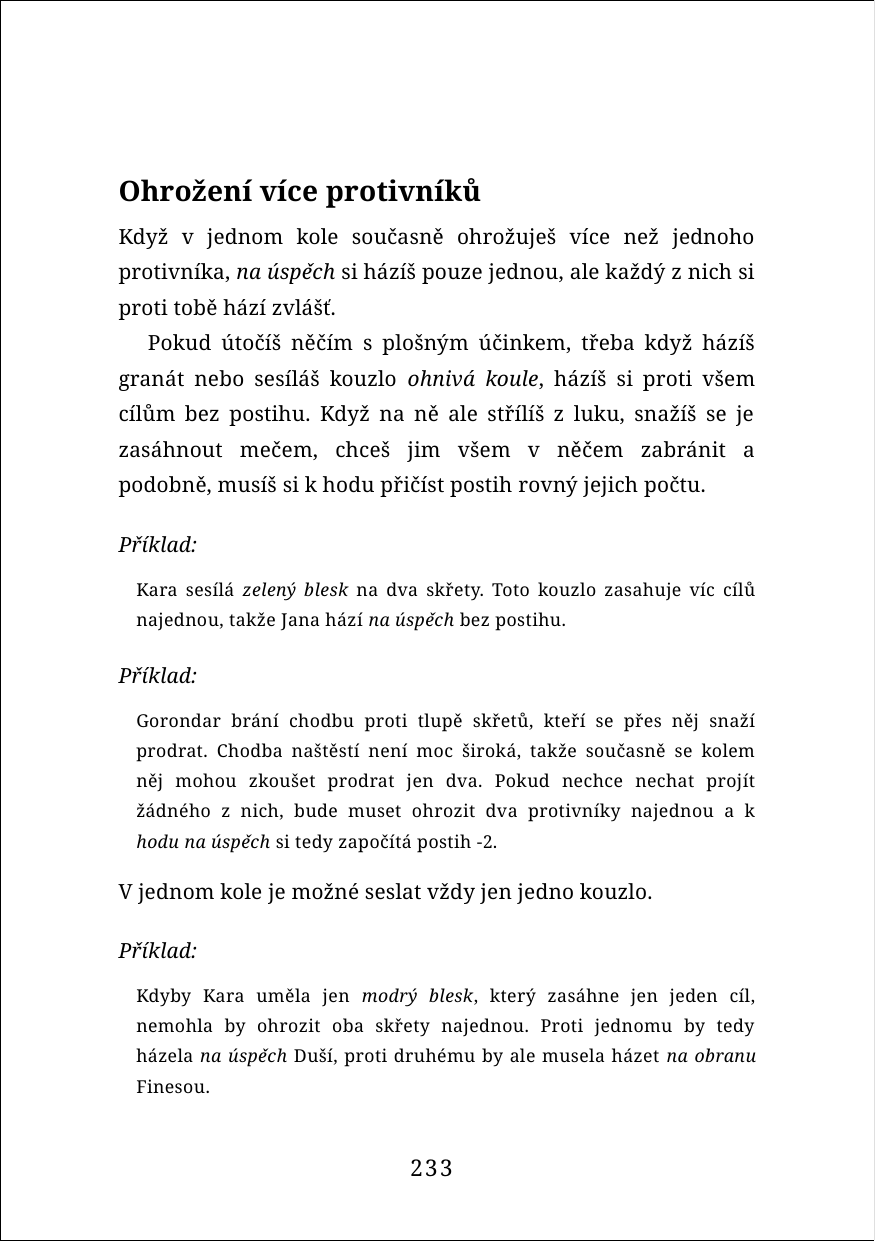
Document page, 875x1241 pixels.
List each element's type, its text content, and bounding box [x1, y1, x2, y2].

text Kara sesílá zelený blesk na dva skřety. Toto kouzlo zasahuje víc cílů najednou, takže Jana hází na úspěch bez postihu. [136, 577, 756, 631]
subtitle Ohrožení více protivníků [118, 172, 756, 210]
text Gorondar brání chodbu proti tlupě skřetů, kteří se přes něj snaží prodrat. Chodba naštěstí není moc široká, takže současně se kolem něj mohou zkoušet prodrat jen dva. Pokud nechce nechat projít žádného z nich, bude muset ohrozit dva protivníky najednou a k hodu na úspěch si tedy započítá postih -2. [136, 708, 756, 853]
text V jednom kole je možné seslat vždy jen jedno kouzlo. [118, 877, 756, 906]
text Příklad: [118, 530, 756, 558]
text Příklad: [118, 936, 756, 965]
text Kdyby Kara uměla jen modrý blesk, který zasáhne jen jeden cíl, nemohla by ohrozit oba skřety najednou. Proti jednomu by tedy házela na úspěch Duší, proti druhému by ale musela házet na obranu Finesou. [136, 983, 756, 1098]
text Příklad: [118, 661, 756, 689]
text Když v jednom kole současně ohrožuješ více než jednoho protivníka, na úspěch si házíš pouze jednou, ale každý z nich si proti tobě hází zvlášť. Pokud útočíš něčím s plošným účinkem, třeba když házíš granát nebo sesíláš kouzlo ohnivá koule, házíš si proti všem cílům bez postihu. Když na ně ale střílíš z luku, snažíš se je zasáhnout mečem, chceš jim všem v něčem zabránit a podobně, musíš si k hodu přičíst postih rovný jejich počtu. [118, 222, 756, 499]
